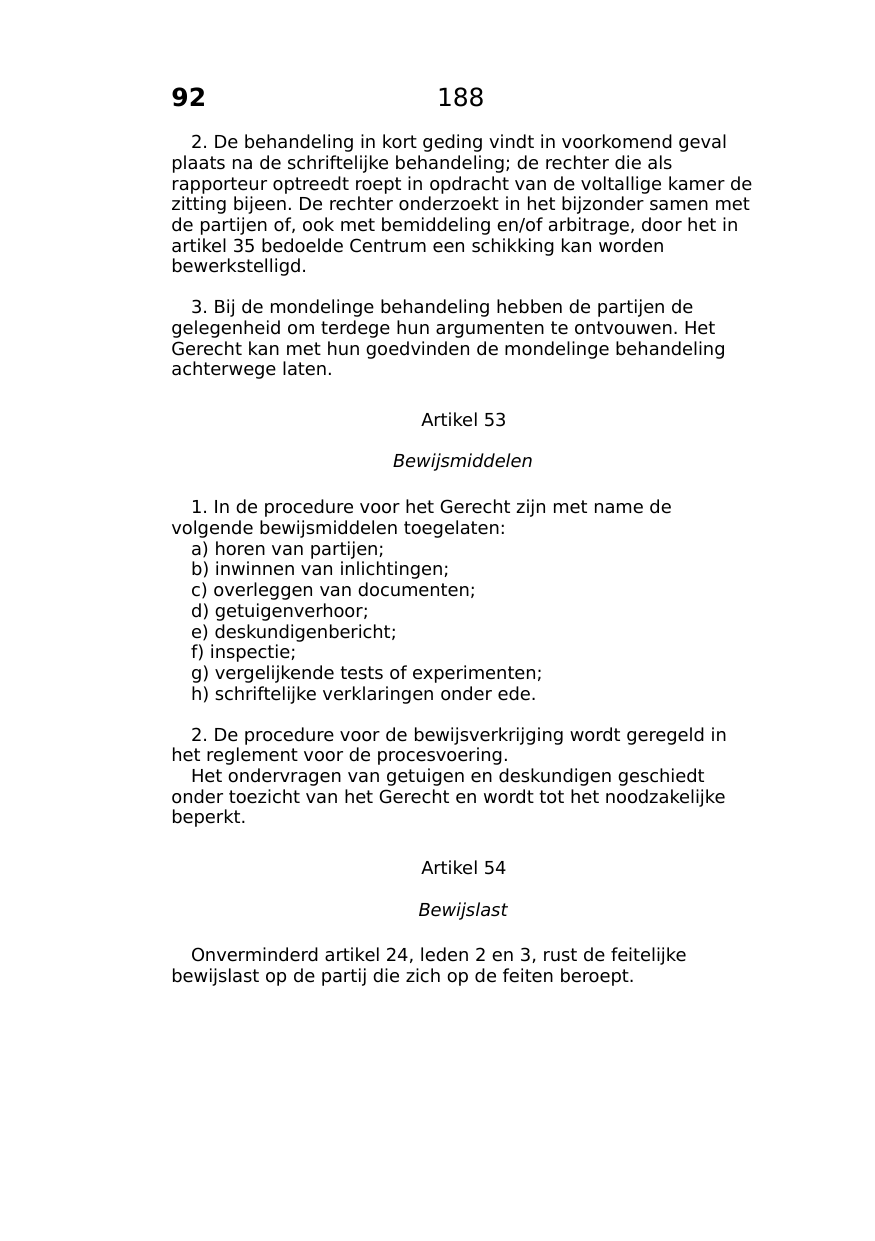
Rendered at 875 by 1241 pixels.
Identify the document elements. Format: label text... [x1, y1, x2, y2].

subtitle Artikel 54 Bewijslast [171, 858, 756, 920]
text 2. De procedure voor de bewijsverkrijging wordt geregeld in het reglement voor de procesvoering. [171, 724, 756, 766]
text Onverminderd artikel 24, leden 2 en 3, rust de feitelijke bewijslast op de partij die zich op de feiten beroept. [171, 945, 756, 987]
text h) schriftelijke verklaringen onder ede. [171, 684, 756, 704]
text c) overleggen van documenten; [171, 580, 756, 601]
text 2. De behandeling in kort geding vindt in voorkomend geval plaats na de schriftelijke behandeling; de rechter die als rapporteur optreedt roept in opdracht van de voltallige kamer de zitting bijeen. De rechter onderzoekt in het bijzonder samen met de partijen of, ook met bemiddeling en/of arbitrage, door het in artikel 35 bedoelde Centrum een schikking kan worden bewerkstelligd. [171, 132, 756, 277]
text 3. Bij de mondelinge behandeling hebben de partijen de gelegenheid om terdege hun argumenten te ontvouwen. Het Gerecht kan met hun goedvinden de mondelinge behandeling achterwege laten. [171, 297, 756, 380]
text 1. In de procedure voor het Gerecht zijn met name de volgende bewijsmiddelen toegelaten: [171, 497, 756, 538]
text a) horen van partijen; [171, 538, 756, 559]
text d) getuigenverhoor; [171, 601, 756, 621]
text g) vergelijkende tests of experimenten; [171, 663, 756, 684]
text Het ondervragen van getuigen en deskundigen geschiedt onder toezicht van het Gerecht en wordt tot het noodzakelijke beperkt. [171, 766, 756, 828]
text f) inspectie; [171, 642, 756, 663]
text b) inwinnen van inlichtingen; [171, 559, 756, 580]
subtitle Artikel 53 Bewijsmiddelen [171, 410, 756, 472]
text e) deskundigenbericht; [171, 621, 756, 642]
